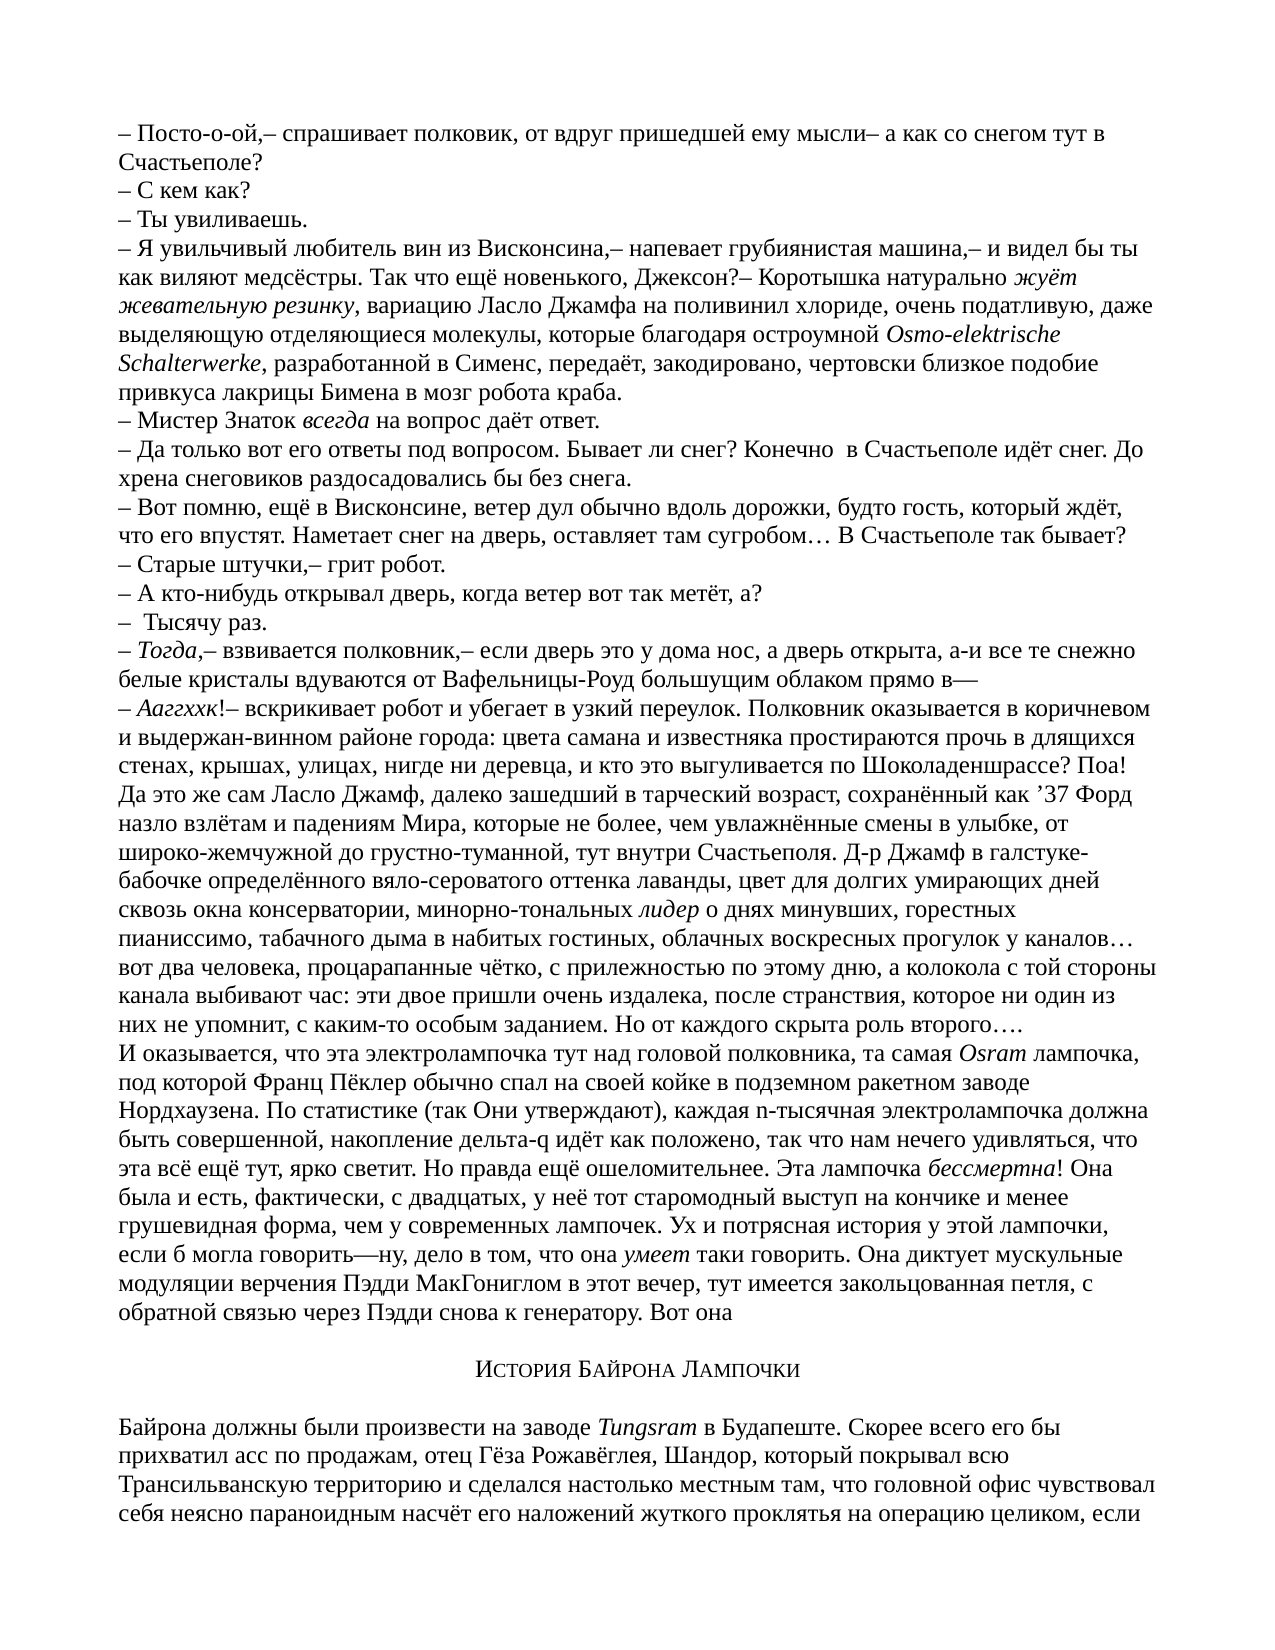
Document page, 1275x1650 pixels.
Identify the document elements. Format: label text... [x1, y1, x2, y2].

text – Тогда,– взвивается полковник,– если дверь это у дома нос, а дверь открыта, а-и все те снежно белые кристалы вдуваются от Вафельницы-Роуд большущим облаком прямо в— [118, 636, 1157, 693]
text И оказывается, что эта электролампочка тут над головой полковника, та самая Osram лампочка, под которой Франц Пёклер обычно спал на своей койке в подземном ракетном заводе Нордхаузена. По статистике (так Они утверждают), каждая n-тысячная электролампочка должна быть совершенной, накопление дельта-q идёт как положено, так что нам нечего удивляться, что эта всё ещё тут, ярко светит. Но правда ещё ошеломительнее. Эта лампочка бессмертна! Она была и есть, фактически, с двадцатых, у неё тот старомодный выступ на кончике и менее грушевидная форма, чем у современных лампочек. Ух и потрясная история у этой лампочки, если б могла говорить—ну, дело в том, что она умеет таки говорить. Она диктует мускульные модуляции верчения Пэдди МакГониглом в этот вечер, тут имеется закольцованная петля, с обратной связью через Пэдди снова к генератору. Вот она [118, 1038, 1157, 1326]
text История Байрона Лампочки [118, 1354, 1157, 1383]
text – Старые штучки,– грит робот. [118, 549, 1157, 578]
text – А кто-нибудь открывал дверь, когда ветер вот так метёт, а? [118, 578, 1157, 607]
text – Вот помню, ещё в Висконсине, ветер дул обычно вдоль дорожки, будто гость, который ждёт, что его впустят. Наметает снег на дверь, оставляет там сугробом… В Счастьеполе так бывает? [118, 492, 1157, 549]
text Байрона должны были произвести на заводе Tungsram в Будапеште. Скорее всего его бы прихватил асс по продажам, отец Гёза Рожавёглея, Шандор, который покрывал всю Трансильванскую территорию и сделался настолько местным там, что головной офис чувствовал себя неясно параноидным насчёт его наложений жуткого проклятья на операцию целиком, если [118, 1412, 1157, 1527]
text – Да только вот его ответы под вопросом. Бывает ли снег? Конечно в Счастьеполе идёт снег. До хрена снеговиков раздосадовались бы без снега. [118, 434, 1157, 492]
text – Я увильчивый любитель вин из Висконсина,– напевает грубиянистая машина,– и видел бы ты как виляют медсёстры. Так что ещё новенького, Джексон?– Коротышка натурально жуёт жевательную резинку, вариацию Ласло Джамфа на поливинил хлориде, очень податливую, даже выделяющую отделяющиеся молекулы, которые благодаря остроумной Osmo-elektrische Schalterwerke, разработанной в Сименс, передаёт, закодировано, чертовски близкое подобие привкуса лакрицы Бимена в мозг робота краба. [118, 233, 1157, 406]
text – Посто-о-ой,– спрашивает полковик, от вдруг пришедшей ему мысли– а как со снегом тут в Счастьеполе? [118, 118, 1157, 176]
text – Тысячу раз. [118, 607, 1157, 636]
text – Ааггххк!– вскрикивает робот и убегает в узкий переулок. Полковник оказывается в коричневом и выдержан-винном районе города: цвета самана и известняка простираются прочь в длящихся стенах, крышах, улицах, нигде ни деревца, и кто это выгуливается по Шоколаденшрассе? Поа! Да это же сам Ласло Джамф, далеко зашедший в тарческий возраст, сохранённый как ’37 Форд назло взлётам и падениям Мира, которые не более, чем увлажнённые смены в улыбке, от широко-жемчужной до грустно-туманной, тут внутри Счастьеполя. Д-р Джамф в галстуке-бабочке определённого вяло-сероватого оттенка лаванды, цвет для долгих умирающих дней сквозь окна консерватории, минорно-тональных лидер о днях минувших, горестных пианиссимо, табачного дыма в набитых гостиных, облачных воскресных прогулок у каналов… вот два человека, процарапанные чётко, с прилежностью по этому дню, а колокола с той стороны канала выбивают час: эти двое пришли очень издалека, после странствия, которое ни один из них не упомнит, с каким-то особым заданием. Но от каждого скрыта роль второго…. [118, 693, 1157, 1038]
text – Ты увиливаешь. [118, 204, 1157, 233]
text – Мистер Знаток всегда на вопрос даёт ответ. [118, 406, 1157, 434]
text – С кем как? [118, 176, 1157, 204]
